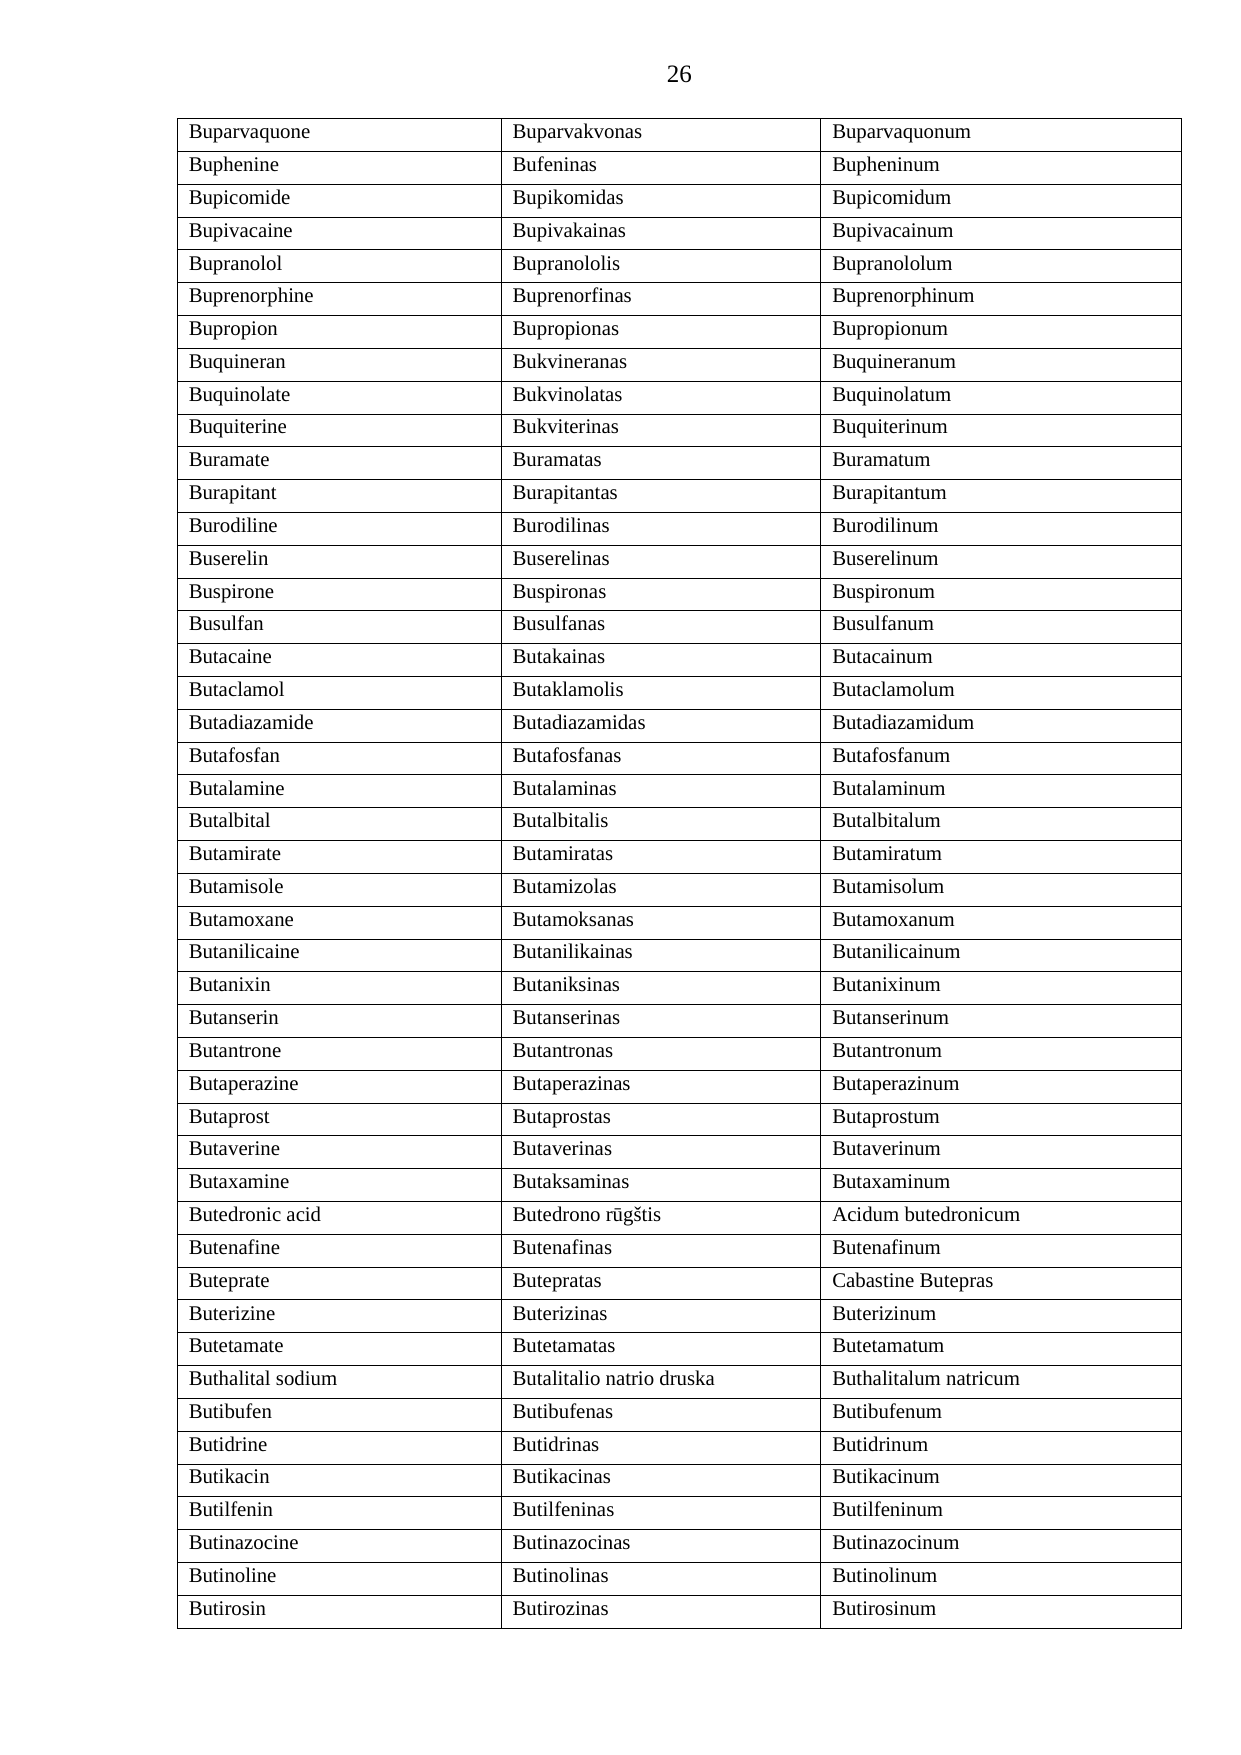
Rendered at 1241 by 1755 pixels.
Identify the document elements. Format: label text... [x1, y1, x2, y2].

table_cell Butanilikainas [502, 940, 820, 971]
table_cell Bupropionum [821, 316, 1181, 348]
table_cell Burapitantas [502, 480, 820, 512]
table_cell Buramatas [502, 447, 820, 479]
table_cell Bupranololis [502, 250, 820, 282]
table_cell Buterizine [178, 1300, 501, 1332]
table_cell Butafosfan [178, 743, 501, 774]
table_cell Butedrono rūgštis [502, 1202, 820, 1234]
table_cell Butepratas [502, 1268, 820, 1299]
table_cell Burapitant [178, 480, 501, 512]
table_cell Butacainum [821, 644, 1181, 676]
table_cell Butaverine [178, 1136, 501, 1168]
table_cell Burodilinum [821, 513, 1181, 545]
table_cell Butaclamol [178, 677, 501, 709]
table_cell Butafosfanum [821, 743, 1181, 774]
table_cell Butamisole [178, 874, 501, 906]
table_cell Butaprostas [502, 1104, 820, 1135]
table_cell Butafosfanas [502, 743, 820, 774]
table_cell Butenafinum [821, 1235, 1181, 1267]
table_cell Butalbitalis [502, 808, 820, 840]
table_cell Butaclamolum [821, 677, 1181, 709]
table_cell Butaksaminas [502, 1169, 820, 1201]
table_cell Butenafinas [502, 1235, 820, 1267]
table_cell Butantronum [821, 1038, 1181, 1070]
table_cell Butaxamine [178, 1169, 501, 1201]
table_cell Buparvaquone [178, 119, 501, 151]
table_cell Butinoline [178, 1563, 501, 1595]
table_cell Butalbital [178, 808, 501, 840]
table_cell Butanilicaine [178, 940, 501, 971]
table_cell Butirosinum [821, 1596, 1181, 1627]
table_cell Butetamatum [821, 1333, 1181, 1365]
table_cell Butaverinum [821, 1136, 1181, 1168]
table_cell Bupranololum [821, 250, 1181, 282]
table_cell Butamizolas [502, 874, 820, 906]
table_cell Butenafine [178, 1235, 501, 1267]
table_cell Buserelinas [502, 546, 820, 577]
table_cell Butaxaminum [821, 1169, 1181, 1201]
table_cell Buprenorfinas [502, 283, 820, 315]
table_cell Butamisolum [821, 874, 1181, 906]
table_cell Butibufen [178, 1399, 501, 1431]
table_cell Butilfenin [178, 1497, 501, 1529]
table_cell Busulfanas [502, 611, 820, 643]
table_cell Buramatum [821, 447, 1181, 479]
table_cell Butantronas [502, 1038, 820, 1070]
table_cell Buramate [178, 447, 501, 479]
table_cell Butamoksanas [502, 907, 820, 938]
table_cell Butidrine [178, 1432, 501, 1463]
table_cell Buterizinum [821, 1300, 1181, 1332]
table_cell Cabastine Butepras [821, 1268, 1181, 1299]
table_cell Butanserin [178, 1005, 501, 1037]
table_cell Butinolinas [502, 1563, 820, 1595]
table_cell Acidum butedronicum [821, 1202, 1181, 1234]
table_cell Butaperazinum [821, 1071, 1181, 1102]
table_cell Butikacin [178, 1465, 501, 1496]
table_cell Busulfan [178, 611, 501, 643]
table_cell Butamirate [178, 841, 501, 873]
table_cell Buspironas [502, 579, 820, 610]
table_cell Bupropionas [502, 316, 820, 348]
table_cell Bupicomidum [821, 185, 1181, 217]
table_cell Butibufenum [821, 1399, 1181, 1431]
table_cell Buthalitalum natricum [821, 1366, 1181, 1398]
table_cell Butinolinum [821, 1563, 1181, 1595]
table_cell Buspirone [178, 579, 501, 610]
table_cell Butanilicainum [821, 940, 1181, 971]
table_cell Butikacinas [502, 1465, 820, 1496]
table_cell Bupivakainas [502, 218, 820, 249]
table_cell Butibufenas [502, 1399, 820, 1431]
table_cell Butetamate [178, 1333, 501, 1365]
table_cell Butilfeninum [821, 1497, 1181, 1529]
table_cell Buprenorphine [178, 283, 501, 315]
table_cell Burodiline [178, 513, 501, 545]
table_cell Butaprostum [821, 1104, 1181, 1135]
table_cell Busulfanum [821, 611, 1181, 643]
table_cell Butanixin [178, 972, 501, 1004]
table_cell Buquiterinum [821, 415, 1181, 446]
table_cell Bupropion [178, 316, 501, 348]
table_cell Buserelin [178, 546, 501, 577]
table_cell Buphenine [178, 152, 501, 184]
table_cell Butidrinum [821, 1432, 1181, 1463]
table_cell Buspironum [821, 579, 1181, 610]
table_cell Butidrinas [502, 1432, 820, 1463]
table_cell Butaprost [178, 1104, 501, 1135]
table_cell Butanserinas [502, 1005, 820, 1037]
table_cell Bupicomide [178, 185, 501, 217]
table_cell Butacaine [178, 644, 501, 676]
table_cell Buquiterine [178, 415, 501, 446]
table_cell Butanixinum [821, 972, 1181, 1004]
table_cell Bukviterinas [502, 415, 820, 446]
table_cell Butamoxanum [821, 907, 1181, 938]
table_cell Butamiratum [821, 841, 1181, 873]
table_cell Butamoxane [178, 907, 501, 938]
table_cell Bukvinolatas [502, 382, 820, 413]
table_cell Butantrone [178, 1038, 501, 1070]
table_cell Buparvakvonas [502, 119, 820, 151]
table_cell Butirozinas [502, 1596, 820, 1627]
table_cell Burapitantum [821, 480, 1181, 512]
table_cell Bufeninas [502, 152, 820, 184]
table_cell Buserelinum [821, 546, 1181, 577]
table_cell Butetamatas [502, 1333, 820, 1365]
table_cell Bupikomidas [502, 185, 820, 217]
table_cell Burodilinas [502, 513, 820, 545]
table_cell Buquinolate [178, 382, 501, 413]
table_cell Butinazocinas [502, 1530, 820, 1562]
table_cell Butinazocinum [821, 1530, 1181, 1562]
table_cell Buterizinas [502, 1300, 820, 1332]
table_cell Buprenorphinum [821, 283, 1181, 315]
table_cell Buquinolatum [821, 382, 1181, 413]
table_cell Buquineranum [821, 349, 1181, 381]
table_cell Buparvaquonum [821, 119, 1181, 151]
table_cell Butikacinum [821, 1465, 1181, 1496]
table_cell Butaniksinas [502, 972, 820, 1004]
table_cell Butadiazamidum [821, 710, 1181, 742]
table_cell Butaperazine [178, 1071, 501, 1102]
table_cell Buquineran [178, 349, 501, 381]
table_cell Butanserinum [821, 1005, 1181, 1037]
table_cell Butaklamolis [502, 677, 820, 709]
table_cell Butirosin [178, 1596, 501, 1627]
table_cell Butadiazamide [178, 710, 501, 742]
table_cell Butalaminas [502, 775, 820, 807]
table_cell Bupranolol [178, 250, 501, 282]
table_cell Butalbitalum [821, 808, 1181, 840]
table_cell Butalaminum [821, 775, 1181, 807]
table_cell Bupivacainum [821, 218, 1181, 249]
table_cell Butalamine [178, 775, 501, 807]
table_cell Butakainas [502, 644, 820, 676]
table_cell Bukvineranas [502, 349, 820, 381]
table_cell Buthalital sodium [178, 1366, 501, 1398]
table_cell Butadiazamidas [502, 710, 820, 742]
table_cell Butaperazinas [502, 1071, 820, 1102]
table_cell Butedronic acid [178, 1202, 501, 1234]
table_cell Butilfeninas [502, 1497, 820, 1529]
table_cell Buteprate [178, 1268, 501, 1299]
table_cell Butalitalio natrio druska [502, 1366, 820, 1398]
table_cell Butaverinas [502, 1136, 820, 1168]
table_cell Bupheninum [821, 152, 1181, 184]
table_cell Bupivacaine [178, 218, 501, 249]
table_cell Butamiratas [502, 841, 820, 873]
table_cell Butinazocine [178, 1530, 501, 1562]
